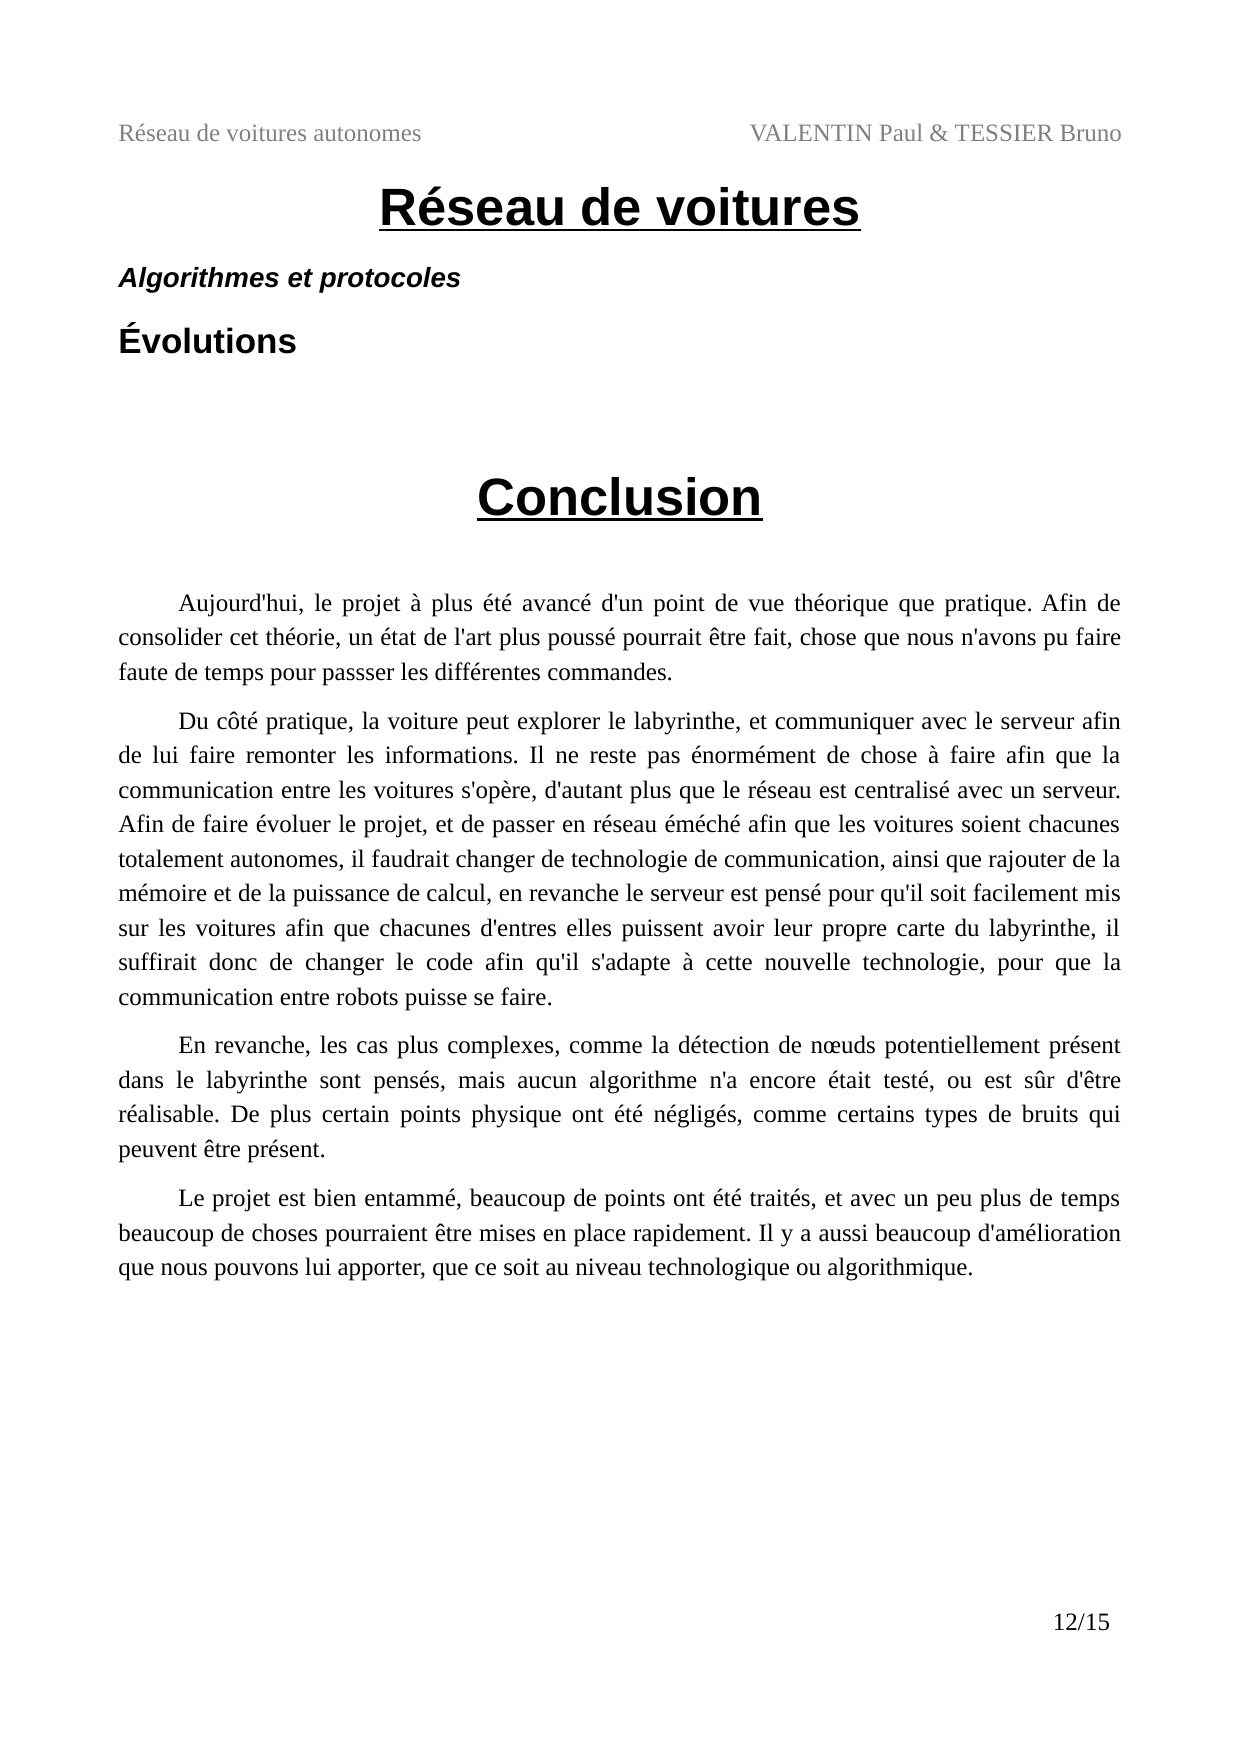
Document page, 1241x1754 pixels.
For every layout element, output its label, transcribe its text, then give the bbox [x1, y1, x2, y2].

text En revanche, les cas plus complexes, comme la détection de nœuds potentiellement présent dans le labyrinthe sont pensés, mais aucun algorithme n'a encore était testé, ou est sûr d'être réalisable. De plus certain points physique ont été négligés, comme certains types de bruits qui peuvent être présent. [118, 1031, 1122, 1163]
subtitle Réseau de voitures [118, 176, 1122, 237]
subtitle Conclusion [118, 466, 1122, 526]
text Le projet est bien entammé, beaucoup de points ont été traités, et avec un peu plus de temps beaucoup de choses pourraient être mises en place rapidement. Il y a aussi beaucoup d'amélioration que nous pouvons lui apporter, que ce soit au niveau technologique ou algorithmique. [118, 1183, 1122, 1281]
subtitle Algorithmes et protocoles [118, 262, 1122, 294]
text Aujourd'hui, le projet à plus été avancé d'un point de vue théorique que pratique. Afin de consolider cet théorie, un état de l'art plus poussé pourrait être fait, chose que nous n'avons pu faire faute de temps pour passser les différentes commandes. [118, 588, 1122, 685]
subtitle Évolutions [118, 321, 1122, 361]
text Du côté pratique, la voiture peut explorer le labyrinthe, et communiquer avec le serveur afin de lui faire remonter les informations. Il ne reste pas énormément de chose à faire afin que la communication entre les voitures s'opère, d'autant plus que le réseau est centralisé avec un serveur. Afin de faire évoluer le projet, et de passer en réseau éméché afin que les voitures soient chacunes totalement autonomes, il faudrait changer de technologie de communication, ainsi que rajouter de la mémoire et de la puissance de calcul, en revanche le serveur est pensé pour qu'il soit facilement mis sur les voitures afin que chacunes d'entres elles puissent avoir leur propre carte du labyrinthe, il suffirait donc de changer le code afin qu'il s'adapte à cette nouvelle technologie, pour que la communication entre robots puisse se faire. [118, 706, 1122, 1010]
